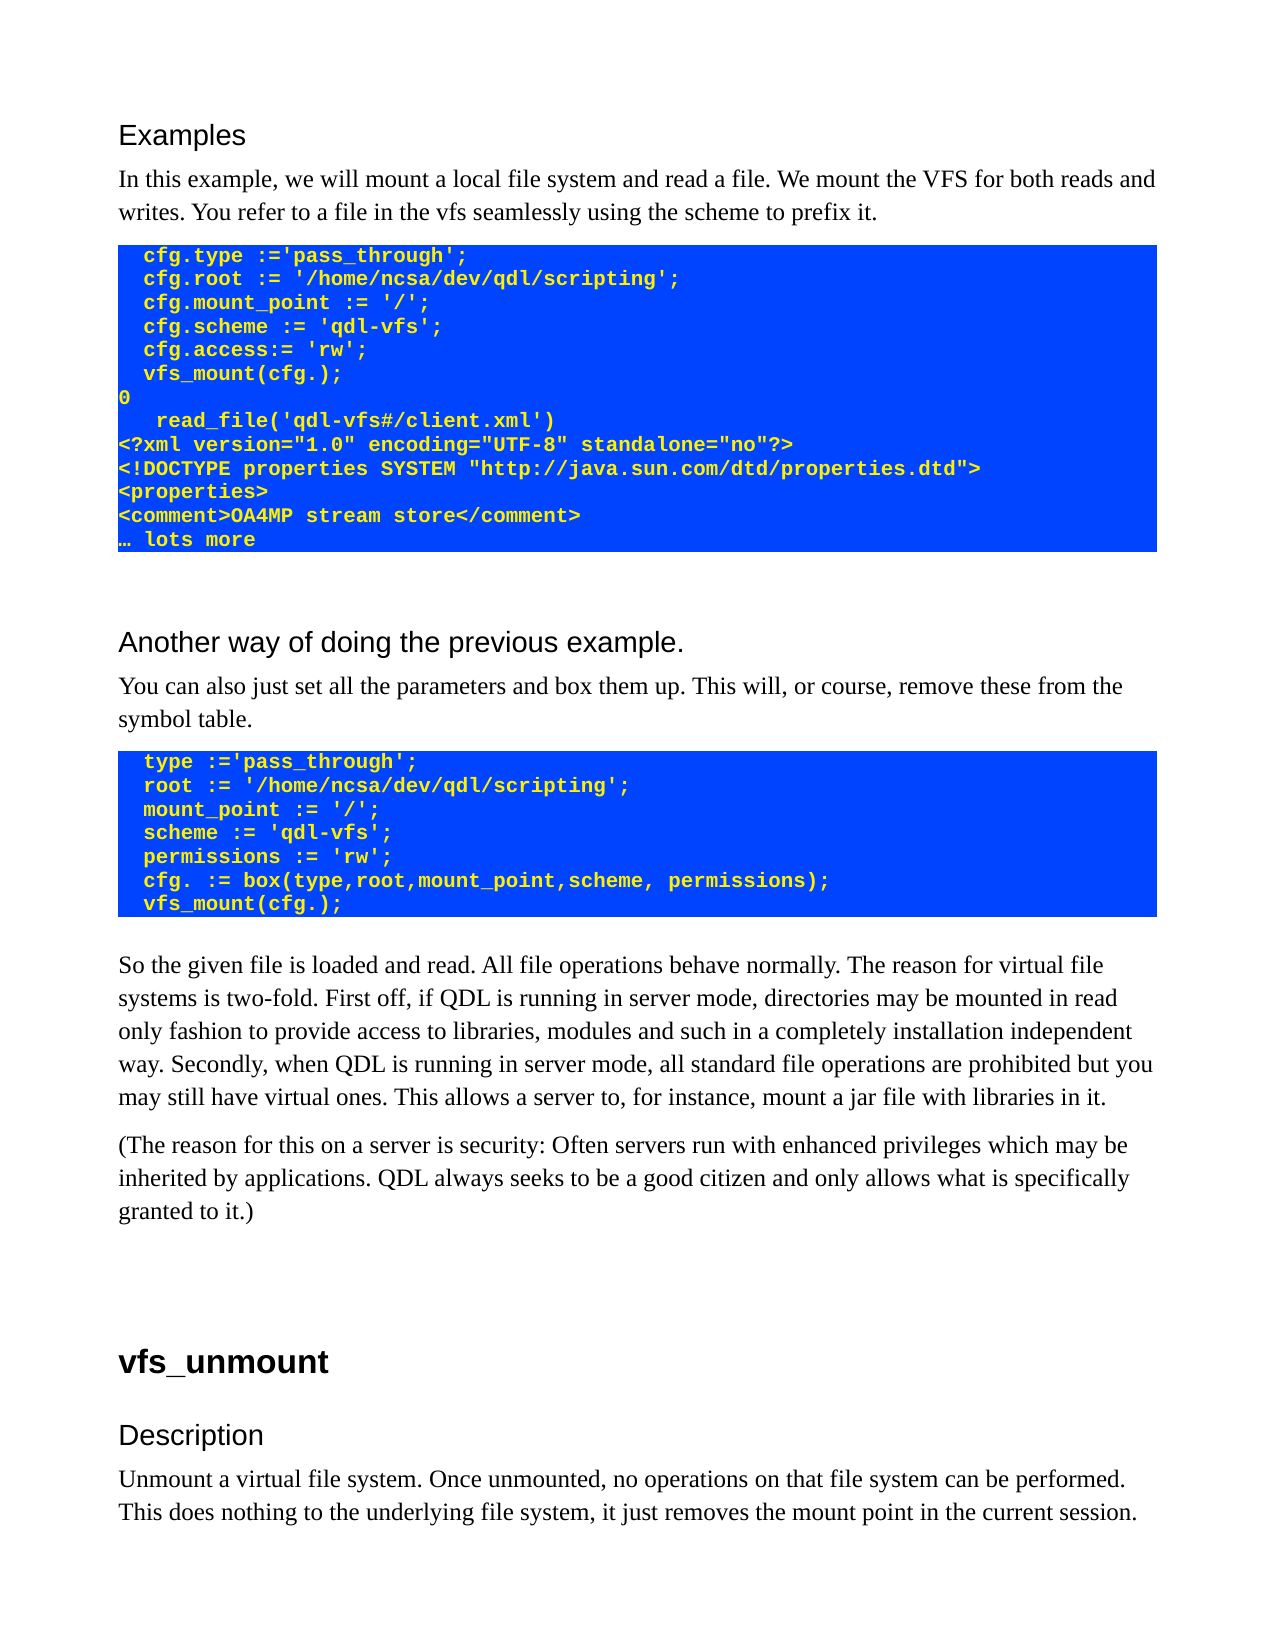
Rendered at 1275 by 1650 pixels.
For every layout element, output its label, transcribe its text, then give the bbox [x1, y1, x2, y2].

text <comment>OA4MP stream store</comment> [118, 505, 1157, 528]
text In this example, we will mount a local file system and read a file. We mount the VFS for both reads and writes. You refer to a file in the vfs seamlessly using the scheme to prefix it. [118, 164, 1157, 226]
text cfg.type :='pass_through'; [118, 245, 1157, 268]
text mount_point := '/'; [118, 799, 1157, 822]
text You can also just set all the parameters and box them up. This will, or course, remove these from the symbol table. [118, 671, 1157, 733]
text cfg.scheme := 'qdl-vfs'; [118, 316, 1157, 339]
text (The reason for this on a server is security: Often servers run with enhanced privileges which may be inherited by applications. QDL always seeks to be a good citizen and only allows what is specifically granted to it.) [118, 1130, 1157, 1224]
subtitle Examples [118, 118, 1157, 152]
text root := '/home/ncsa/dev/qdl/scripting'; [118, 775, 1157, 799]
subtitle Description [118, 1418, 1157, 1451]
subtitle Another way of doing the previous example. [118, 625, 1157, 658]
text <properties> [118, 481, 1157, 505]
text <!DOCTYPE properties SYSTEM "http://java.sun.com/dtd/properties.dtd"> [118, 458, 1157, 481]
text vfs_mount(cfg.); [118, 893, 1157, 917]
text cfg. := box(type,root,mount_point,scheme, permissions); [118, 870, 1157, 893]
text type :='pass_through'; [118, 751, 1157, 775]
text <?xml version="1.0" encoding="UTF-8" standalone="no"?> [118, 434, 1157, 458]
text scheme := 'qdl-vfs'; [118, 822, 1157, 846]
text cfg.mount_point := '/'; [118, 292, 1157, 316]
text … lots more [118, 528, 1157, 552]
text cfg.root := '/home/ncsa/dev/qdl/scripting'; [118, 268, 1157, 292]
text read_file('qdl-vfs#/client.xml') [118, 410, 1157, 434]
text 0 [118, 387, 1157, 410]
text permissions := 'rw'; [118, 846, 1157, 870]
text Unmount a virtual file system. Once unmounted, no operations on that file system can be performed. This does nothing to the underlying file system, it just removes the mount point in the current session. [118, 1464, 1157, 1525]
text So the given file is loaded and read. All file operations behave normally. The reason for virtual file systems is two-fold. First off, if QDL is running in server mode, directories may be mounted in read only fashion to provide access to libraries, modules and such in a completely installation independent way. Secondly, when QDL is running in server mode, all standard file operations are prohibited but you may still have virtual ones. This allows a server to, for instance, mount a jar file with libraries in it. [118, 917, 1157, 1111]
text vfs_mount(cfg.); [118, 363, 1157, 387]
subtitle vfs_unmount [118, 1264, 1157, 1380]
text cfg.access:= 'rw'; [118, 339, 1157, 363]
